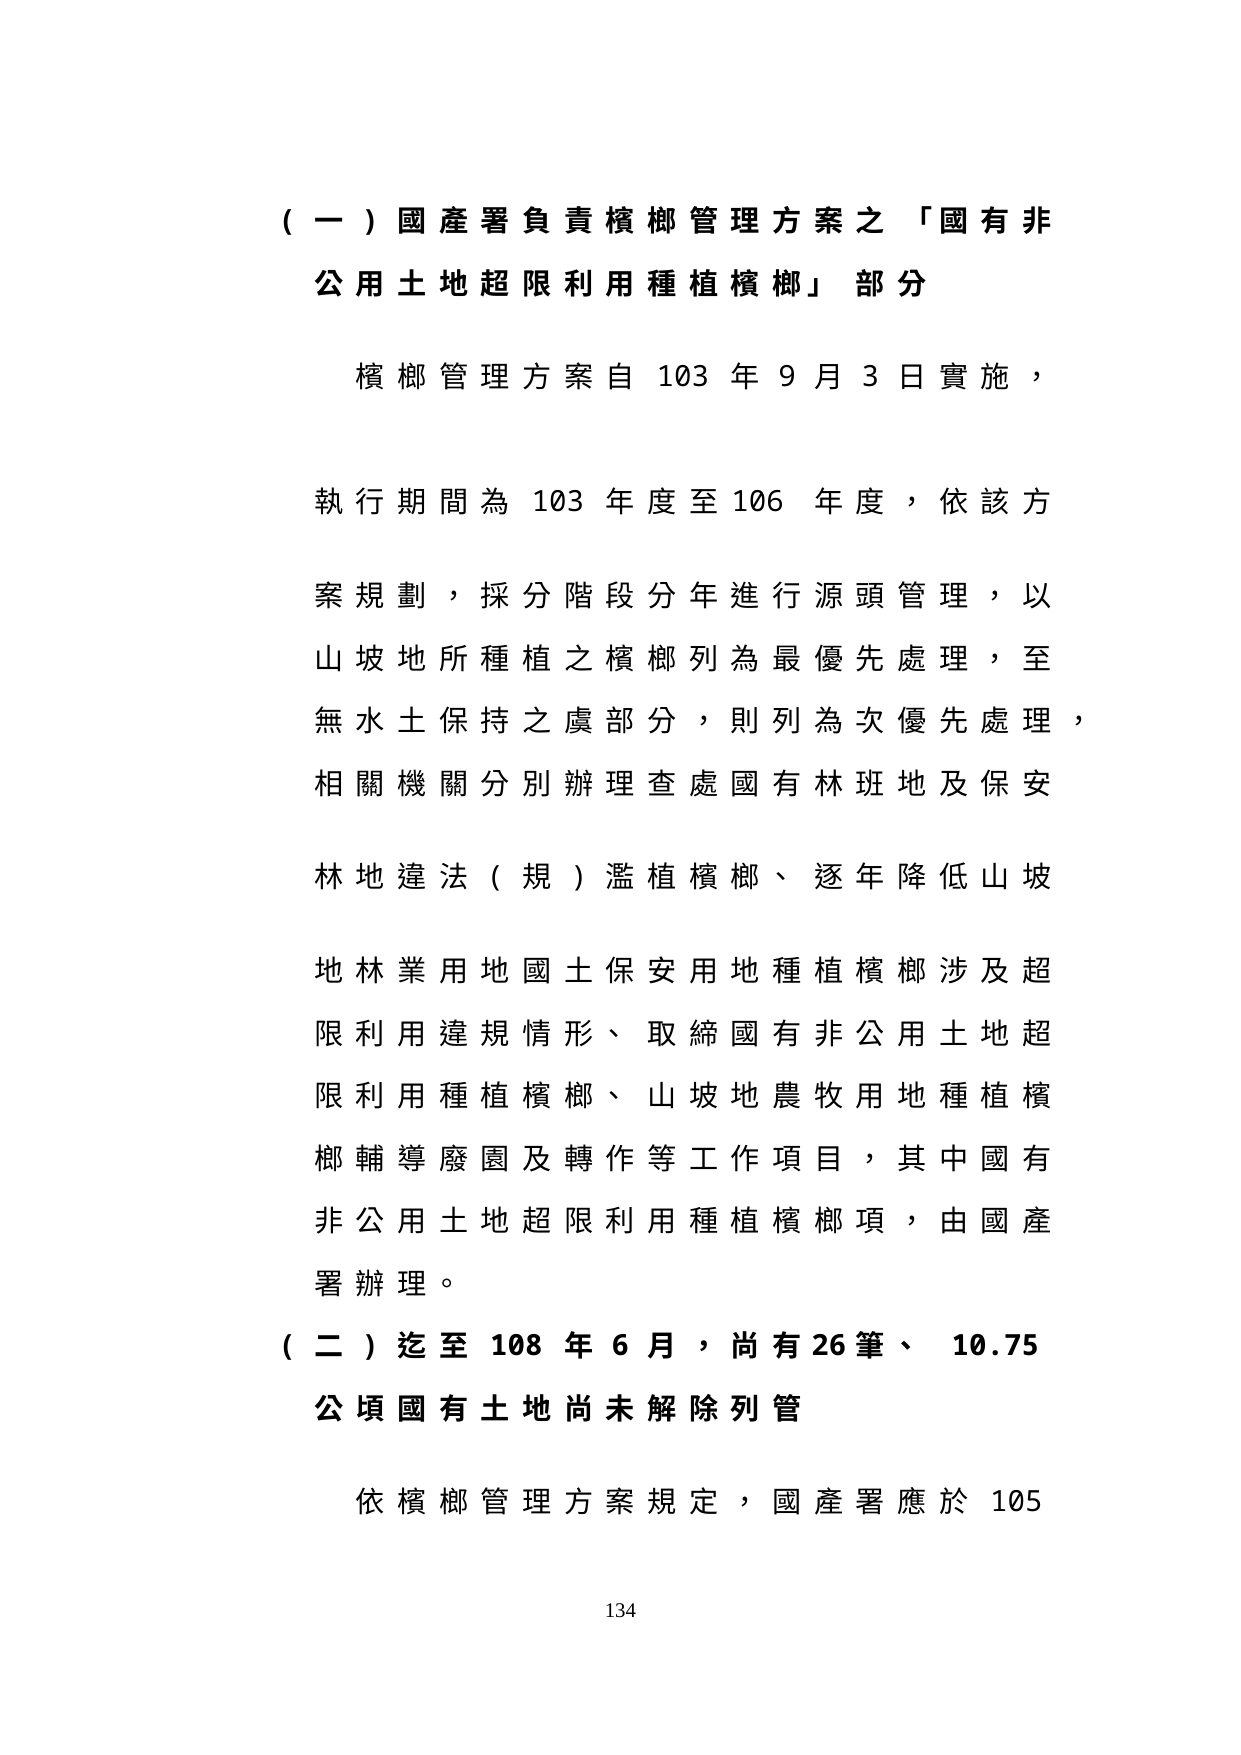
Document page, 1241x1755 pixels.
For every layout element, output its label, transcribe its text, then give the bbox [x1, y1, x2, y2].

text (二)迄至108年6月，尚有26筆、10.75公頃國有土地尚未解除列管 [242, 1302, 1058, 1427]
text 依檳榔管理方案規定，國產署應於105 [271, 1427, 1058, 1552]
text (一)國產署負責檳榔管理方案之「國有非公用土地超限利用種植檳榔」部分 [242, 177, 1058, 302]
text 檳榔管理方案自103年9月3日實施，執行期間為103年度至106 年度，依該方案規劃，採分階段分年進行源頭管理，以山坡地所種植之檳榔列為最優先處理，至無水土保持之虞部分，則列為次優先處理，相關機關分別辦理查處國有林班地及保安林地違法(規)濫植檳榔、逐年降低山坡地林業用地國土保安用地種植檳榔涉及超限利用違規情形、取締國有非公用土地超限利用種植檳榔、山坡地農牧用地種植檳榔輔導廢園及轉作等工作項目，其中國有非公用土地超限利用種植檳榔項，由國產署辦理。 [271, 302, 1058, 1302]
